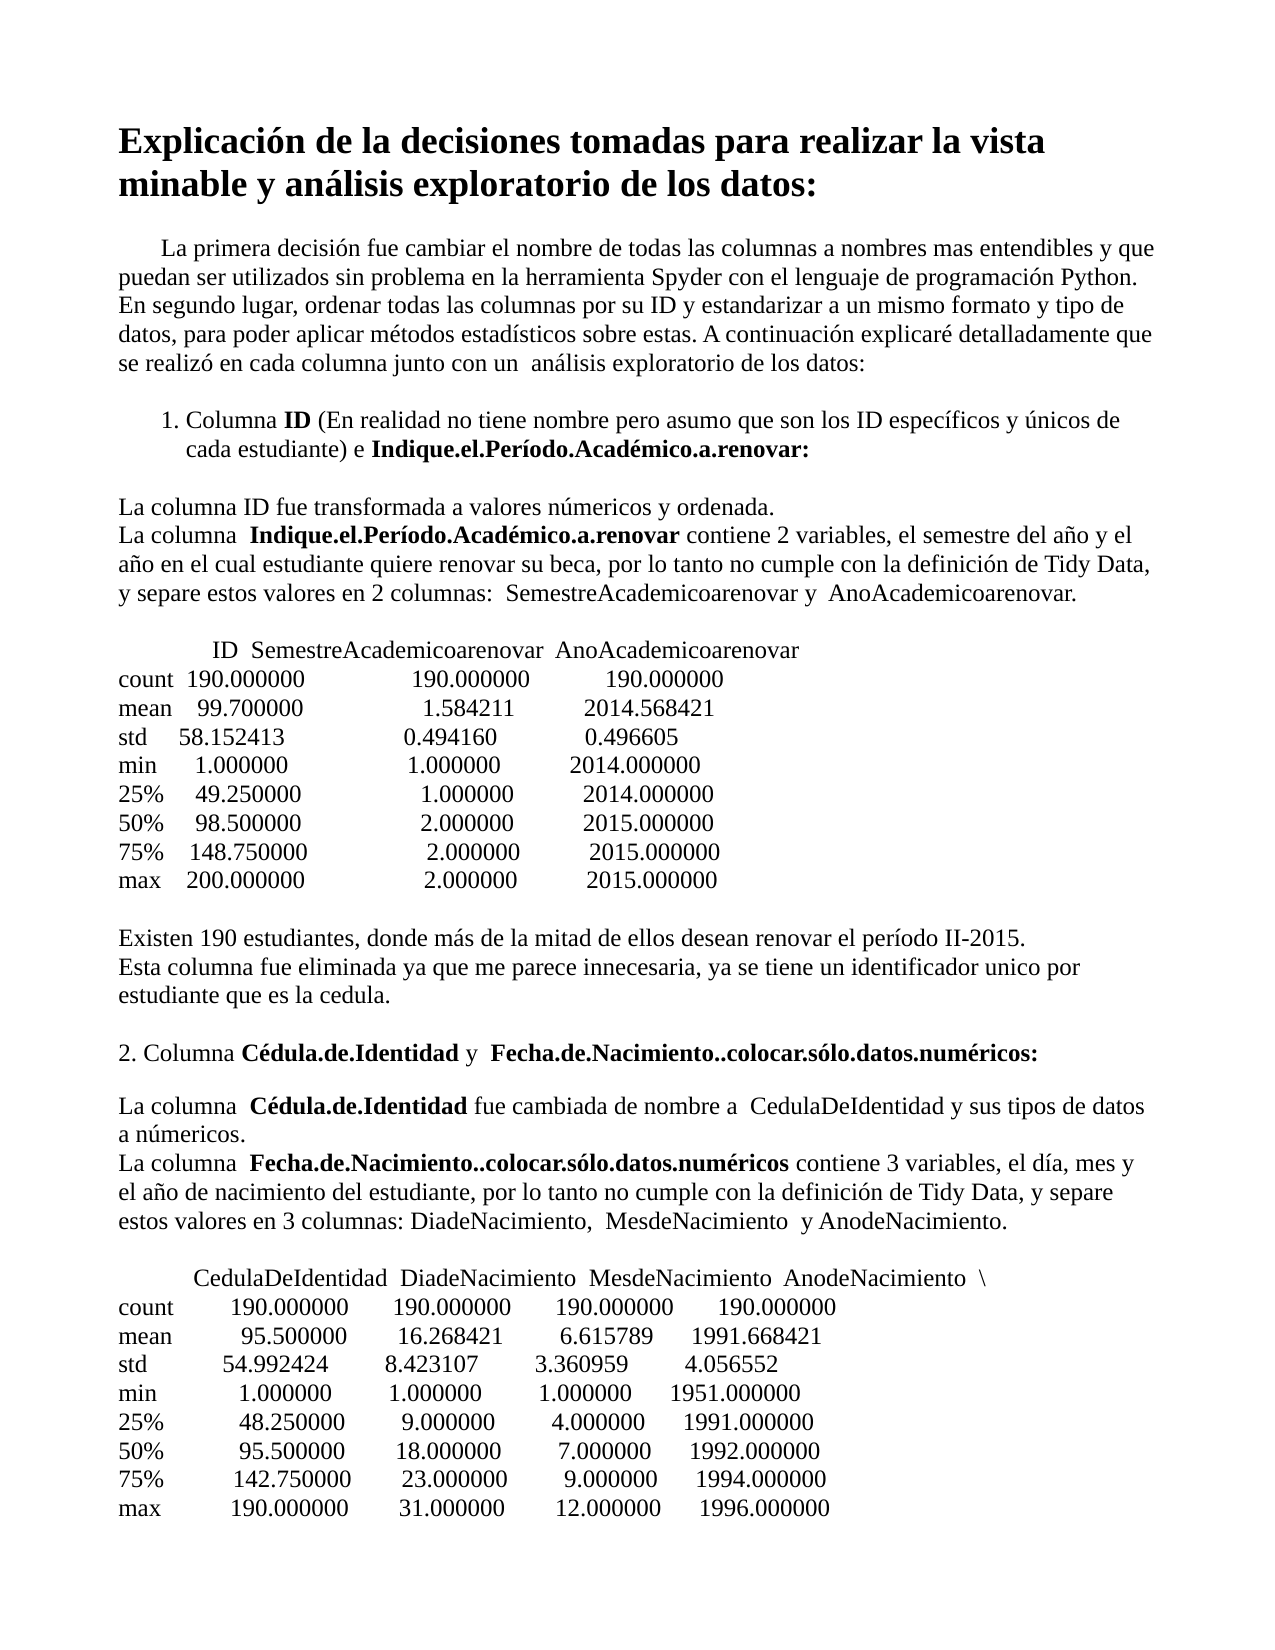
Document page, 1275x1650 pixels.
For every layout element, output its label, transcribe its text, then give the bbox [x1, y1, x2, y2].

text 75% 148.750000 2.000000 2015.000000 [118, 837, 1157, 866]
text Existen 190 estudiantes, donde más de la mitad de ellos desean renovar el período II-2015. [118, 923, 1157, 952]
text La columna ID fue transformada a valores númericos y ordenada. [118, 492, 1157, 521]
text 1. Columna ID (En realidad no tiene nombre pero asumo que son los ID específicos y únicos de cada estudiante) e Indique.el.Período.Académico.a.renovar: [118, 406, 1157, 463]
text count 190.000000 190.000000 190.000000 190.000000 [118, 1292, 1157, 1321]
text std 54.992424 8.423107 3.360959 4.056552 [118, 1349, 1157, 1378]
text min 1.000000 1.000000 2014.000000 [118, 751, 1157, 779]
text std 58.152413 0.494160 0.496605 [118, 722, 1157, 751]
text La columna Fecha.de.Nacimiento..colocar.sólo.datos.numéricos contiene 3 variables, el día, mes y el año de nacimiento del estudiante, por lo tanto no cumple con la definición de Tidy Data, y separe estos valores en 3 columnas: DiadeNacimiento, MesdeNacimiento y AnodeNacimiento. [118, 1148, 1157, 1234]
text Esta columna fue eliminada ya que me parece innecesaria, ya se tiene un identificador unico por estudiante que es la cedula. [118, 952, 1157, 1009]
text mean 99.700000 1.584211 2014.568421 [118, 693, 1157, 722]
text La primera decisión fue cambiar el nombre de todas las columnas a nombres mas entendibles y que puedan ser utilizados sin problema en la herramienta Spyder con el lenguaje de programación Python. En segundo lugar, ordenar todas las columnas por su ID y estandarizar a un mismo formato y tipo de datos, para poder aplicar métodos estadísticos sobre estas. A continuación explicaré detalladamente que se realizó en cada columna junto con un análisis exploratorio de los datos: [118, 233, 1157, 377]
text 2. Columna Cédula.de.Identidad y Fecha.de.Nacimiento..colocar.sólo.datos.numéricos: [118, 1038, 1157, 1067]
text 50% 95.500000 18.000000 7.000000 1992.000000 [118, 1436, 1157, 1464]
text mean 95.500000 16.268421 6.615789 1991.668421 [118, 1321, 1157, 1349]
text ID SemestreAcademicoarenovar AnoAcademicoarenovar [118, 636, 1157, 664]
text La columna Indique.el.Período.Académico.a.renovar contiene 2 variables, el semestre del año y el año en el cual estudiante quiere renovar su beca, por lo tanto no cumple con la definición de Tidy Data, y separe estos valores en 2 columnas: SemestreAcademicoarenovar y AnoAcademicoarenovar. [118, 521, 1157, 607]
text 25% 49.250000 1.000000 2014.000000 [118, 779, 1157, 808]
text Explicación de la decisiones tomadas para realizar la vista minable y análisis exploratorio de los datos: [118, 118, 1157, 204]
text 75% 142.750000 23.000000 9.000000 1994.000000 [118, 1464, 1157, 1493]
text max 190.000000 31.000000 12.000000 1996.000000 [118, 1493, 1157, 1522]
text count 190.000000 190.000000 190.000000 [118, 664, 1157, 693]
text max 200.000000 2.000000 2015.000000 [118, 866, 1157, 894]
text 25% 48.250000 9.000000 4.000000 1991.000000 [118, 1407, 1157, 1436]
text min 1.000000 1.000000 1.000000 1951.000000 [118, 1378, 1157, 1407]
text CedulaDeIdentidad DiadeNacimiento MesdeNacimiento AnodeNacimiento \ [118, 1263, 1157, 1292]
text La columna Cédula.de.Identidad fue cambiada de nombre a CedulaDeIdentidad y sus tipos de datos a númericos. [118, 1091, 1157, 1148]
text 50% 98.500000 2.000000 2015.000000 [118, 808, 1157, 837]
